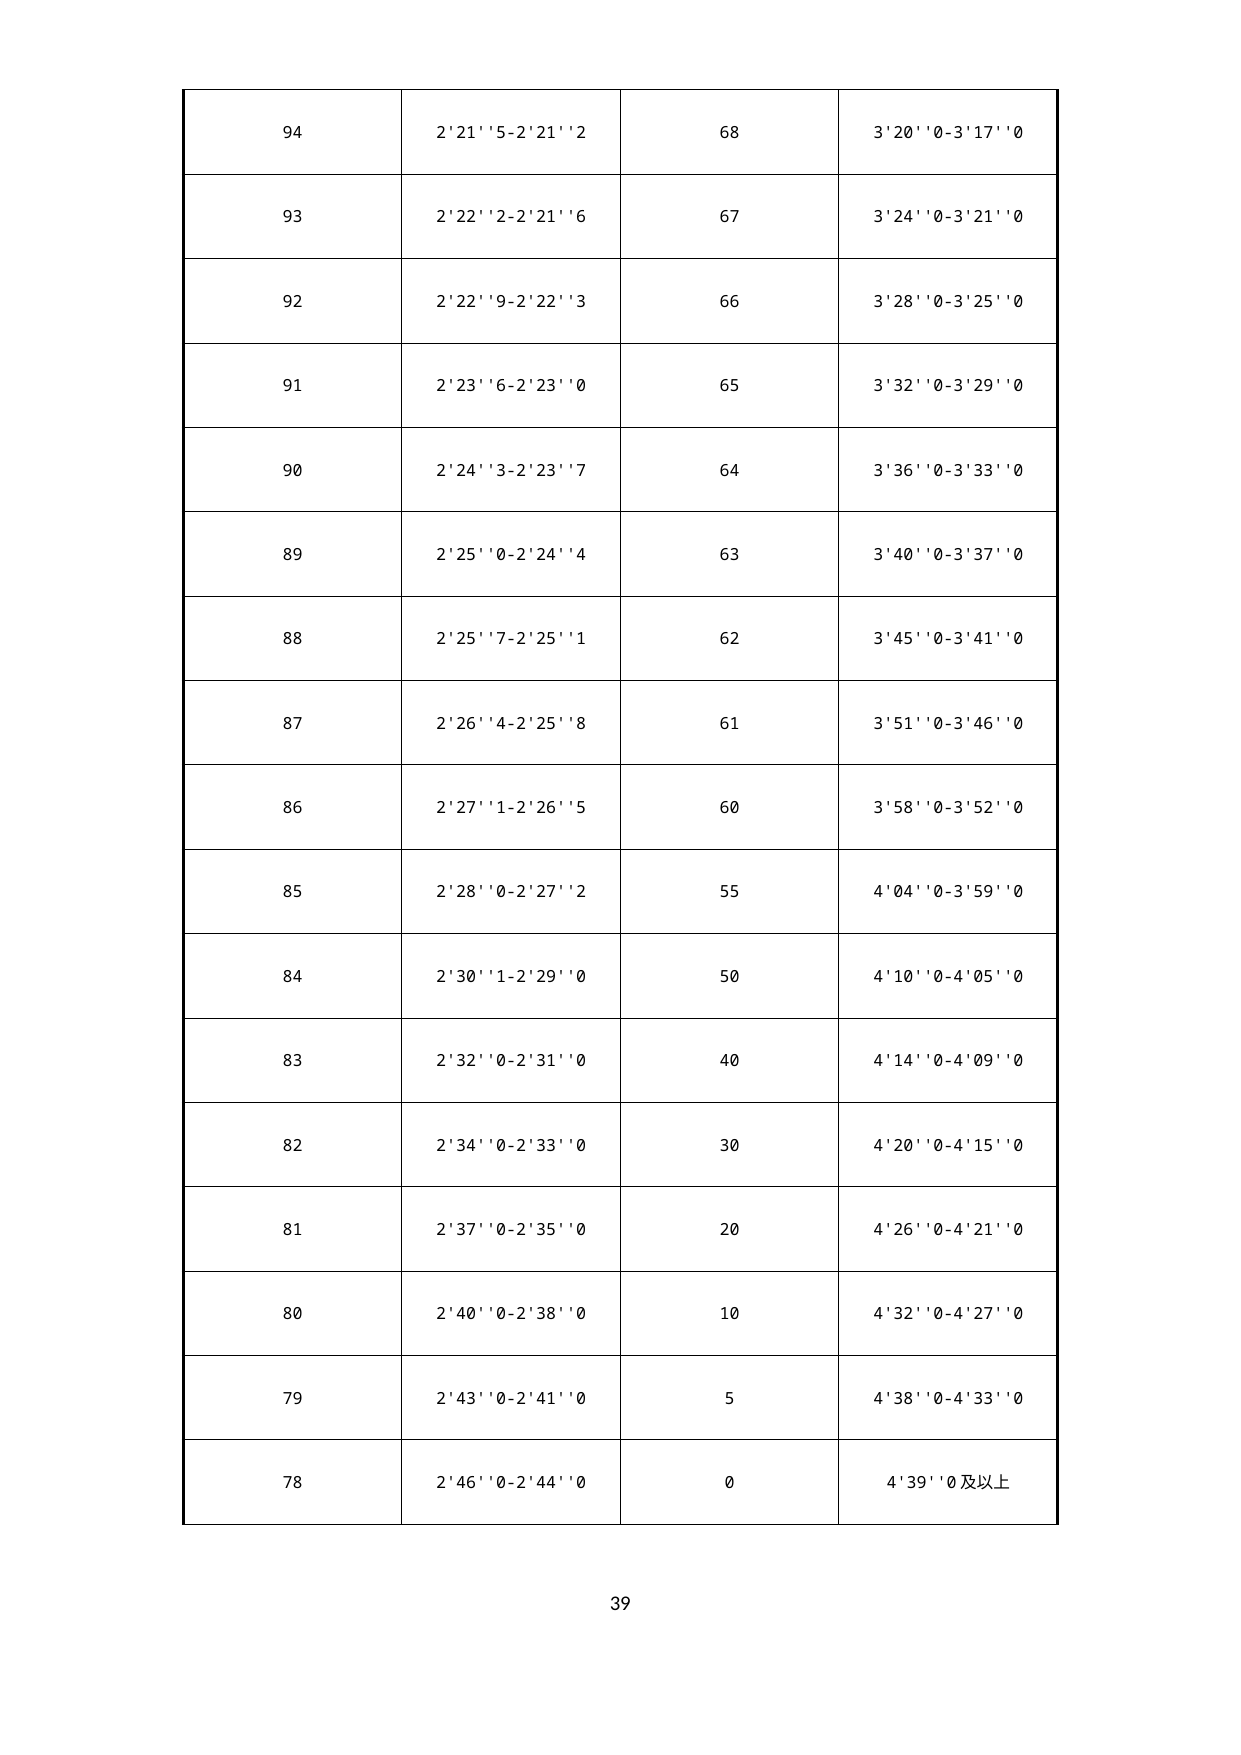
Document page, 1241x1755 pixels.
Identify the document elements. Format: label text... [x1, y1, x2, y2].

table_cell 94 [185, 90, 401, 174]
table_cell 4'20''0-4'15''0 [839, 1103, 1056, 1186]
table_cell 4'39''0及以上 [839, 1440, 1056, 1524]
table_cell 2'43''0-2'41''0 [402, 1356, 620, 1439]
table_cell 4'10''0-4'05''0 [839, 934, 1056, 1017]
table_cell 79 [185, 1356, 401, 1439]
table_cell 40 [621, 1019, 838, 1102]
table_cell 82 [185, 1103, 401, 1186]
table_cell 63 [621, 512, 838, 596]
table_cell 64 [621, 428, 838, 511]
table_cell 78 [185, 1440, 401, 1524]
table_cell 81 [185, 1187, 401, 1271]
table_cell 3'36''0-3'33''0 [839, 428, 1056, 511]
table_cell 83 [185, 1019, 401, 1102]
table_cell 88 [185, 597, 401, 680]
table_cell 65 [621, 344, 838, 427]
table_cell 2'40''0-2'38''0 [402, 1272, 620, 1355]
table_cell 3'28''0-3'25''0 [839, 259, 1056, 342]
table_cell 2'34''0-2'33''0 [402, 1103, 620, 1186]
table_cell 5 [621, 1356, 838, 1439]
table_cell 4'32''0-4'27''0 [839, 1272, 1056, 1355]
table_cell 10 [621, 1272, 838, 1355]
table_cell 86 [185, 765, 401, 849]
table_cell 67 [621, 175, 838, 258]
table_cell 2'22''9-2'22''3 [402, 259, 620, 342]
table_cell 2'27''1-2'26''5 [402, 765, 620, 849]
table_cell 61 [621, 681, 838, 764]
table_cell 2'46''0-2'44''0 [402, 1440, 620, 1524]
table_cell 3'58''0-3'52''0 [839, 765, 1056, 849]
table_cell 84 [185, 934, 401, 1017]
table_cell 60 [621, 765, 838, 849]
table_cell 2'23''6-2'23''0 [402, 344, 620, 427]
table_cell 3'32''0-3'29''0 [839, 344, 1056, 427]
table_cell 2'25''0-2'24''4 [402, 512, 620, 596]
table_cell 3'24''0-3'21''0 [839, 175, 1056, 258]
table_cell 89 [185, 512, 401, 596]
table_cell 66 [621, 259, 838, 342]
table_cell 50 [621, 934, 838, 1017]
table_cell 2'28''0-2'27''2 [402, 850, 620, 933]
table_cell 20 [621, 1187, 838, 1271]
table_cell 4'04''0-3'59''0 [839, 850, 1056, 933]
table_cell 4'14''0-4'09''0 [839, 1019, 1056, 1102]
table_cell 91 [185, 344, 401, 427]
table_cell 3'45''0-3'41''0 [839, 597, 1056, 680]
table_cell 90 [185, 428, 401, 511]
table_cell 3'40''0-3'37''0 [839, 512, 1056, 596]
table_cell 80 [185, 1272, 401, 1355]
table_cell 68 [621, 90, 838, 174]
table_cell 55 [621, 850, 838, 933]
table_cell 2'25''7-2'25''1 [402, 597, 620, 680]
table_cell 2'24''3-2'23''7 [402, 428, 620, 511]
table_cell 3'20''0-3'17''0 [839, 90, 1056, 174]
table_cell 4'26''0-4'21''0 [839, 1187, 1056, 1271]
table_cell 87 [185, 681, 401, 764]
table_cell 2'30''1-2'29''0 [402, 934, 620, 1017]
table_cell 30 [621, 1103, 838, 1186]
table_cell 2'26''4-2'25''8 [402, 681, 620, 764]
table_cell 2'21''5-2'21''2 [402, 90, 620, 174]
table_cell 2'22''2-2'21''6 [402, 175, 620, 258]
table_cell 62 [621, 597, 838, 680]
table_cell 92 [185, 259, 401, 342]
table_cell 0 [621, 1440, 838, 1524]
table_cell 2'37''0-2'35''0 [402, 1187, 620, 1271]
table_cell 4'38''0-4'33''0 [839, 1356, 1056, 1439]
table_cell 3'51''0-3'46''0 [839, 681, 1056, 764]
table_cell 2'32''0-2'31''0 [402, 1019, 620, 1102]
table_cell 85 [185, 850, 401, 933]
table_cell 93 [185, 175, 401, 258]
